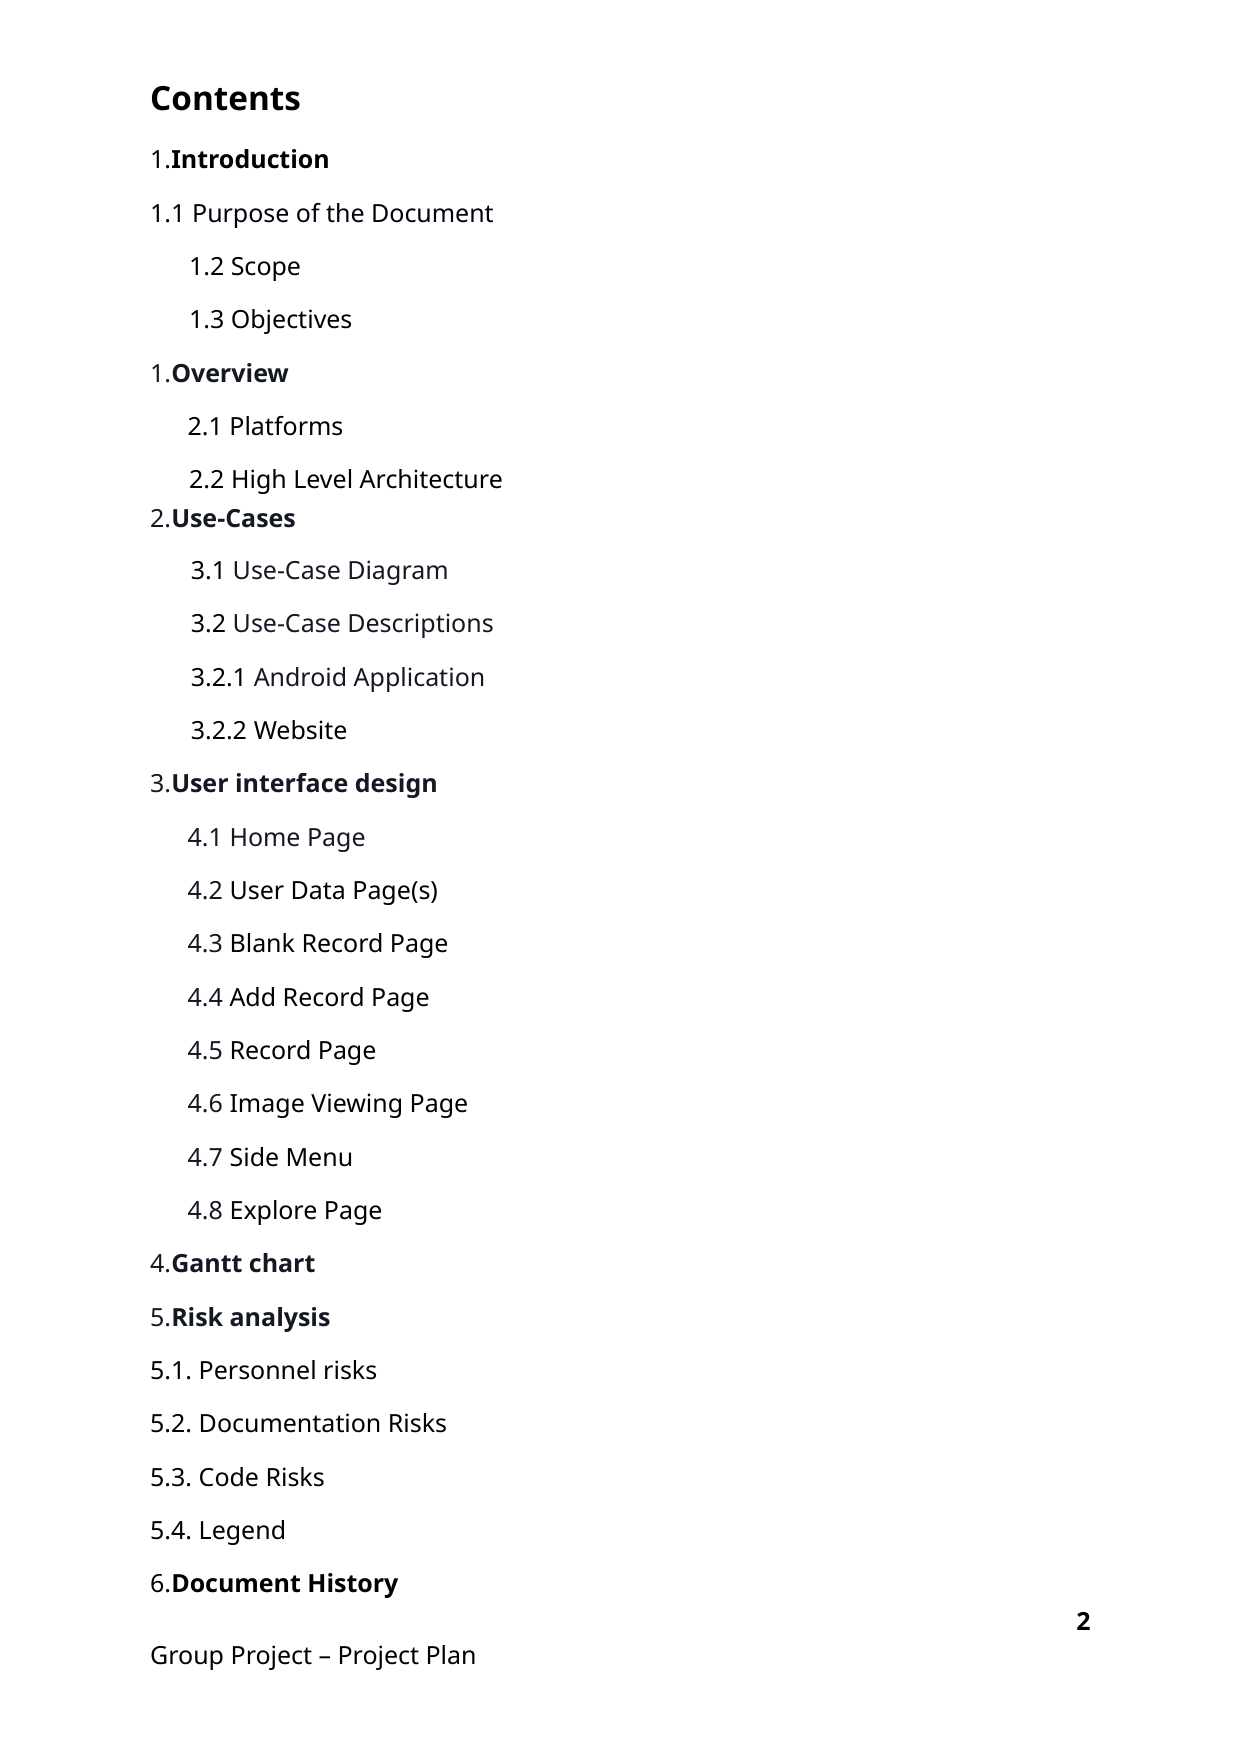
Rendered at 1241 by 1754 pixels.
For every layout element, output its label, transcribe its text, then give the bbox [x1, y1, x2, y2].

list Overview [150, 355, 1090, 389]
text 4.5 Record Page [187, 1033, 1090, 1067]
text 3.2.2 Website [191, 713, 1090, 747]
list Code Risks [150, 1459, 1090, 1493]
text 4.1 Home Page [187, 819, 1090, 853]
text 4.6 Image Viewing Page [187, 1086, 1090, 1120]
text 3.2.1 Android Application [191, 659, 1090, 693]
text 4.4 Add Record Page [187, 979, 1090, 1013]
text 1.3 Objectives [150, 302, 1090, 336]
text 4.2 User Data Page(s) [187, 873, 1090, 907]
list Document History [150, 1566, 1090, 1600]
list Personnel risks [150, 1353, 1090, 1387]
list Gantt chart [150, 1246, 1090, 1280]
text 4.3 Blank Record Page [187, 926, 1090, 960]
text Contents [150, 75, 1090, 120]
text 1.2 Scope [150, 249, 1090, 283]
list Legend [150, 1513, 1090, 1547]
text 4.8 Explore Page [187, 1193, 1090, 1227]
list User interface design [150, 766, 1090, 800]
list Documentation Risks [150, 1406, 1090, 1440]
text 4.7 Side Menu [187, 1139, 1090, 1173]
list Purpose of the Document [150, 195, 1090, 229]
text 3.1 Use-Case Diagram [191, 553, 1090, 587]
text 2.2 High Level Architecture [150, 462, 1090, 496]
list Use-Cases [150, 501, 1090, 535]
list Introduction [150, 142, 1090, 176]
text 3.2 Use-Case Descriptions [191, 606, 1090, 640]
list Risk analysis [150, 1299, 1090, 1333]
text 2.1 Platforms [187, 409, 1090, 443]
